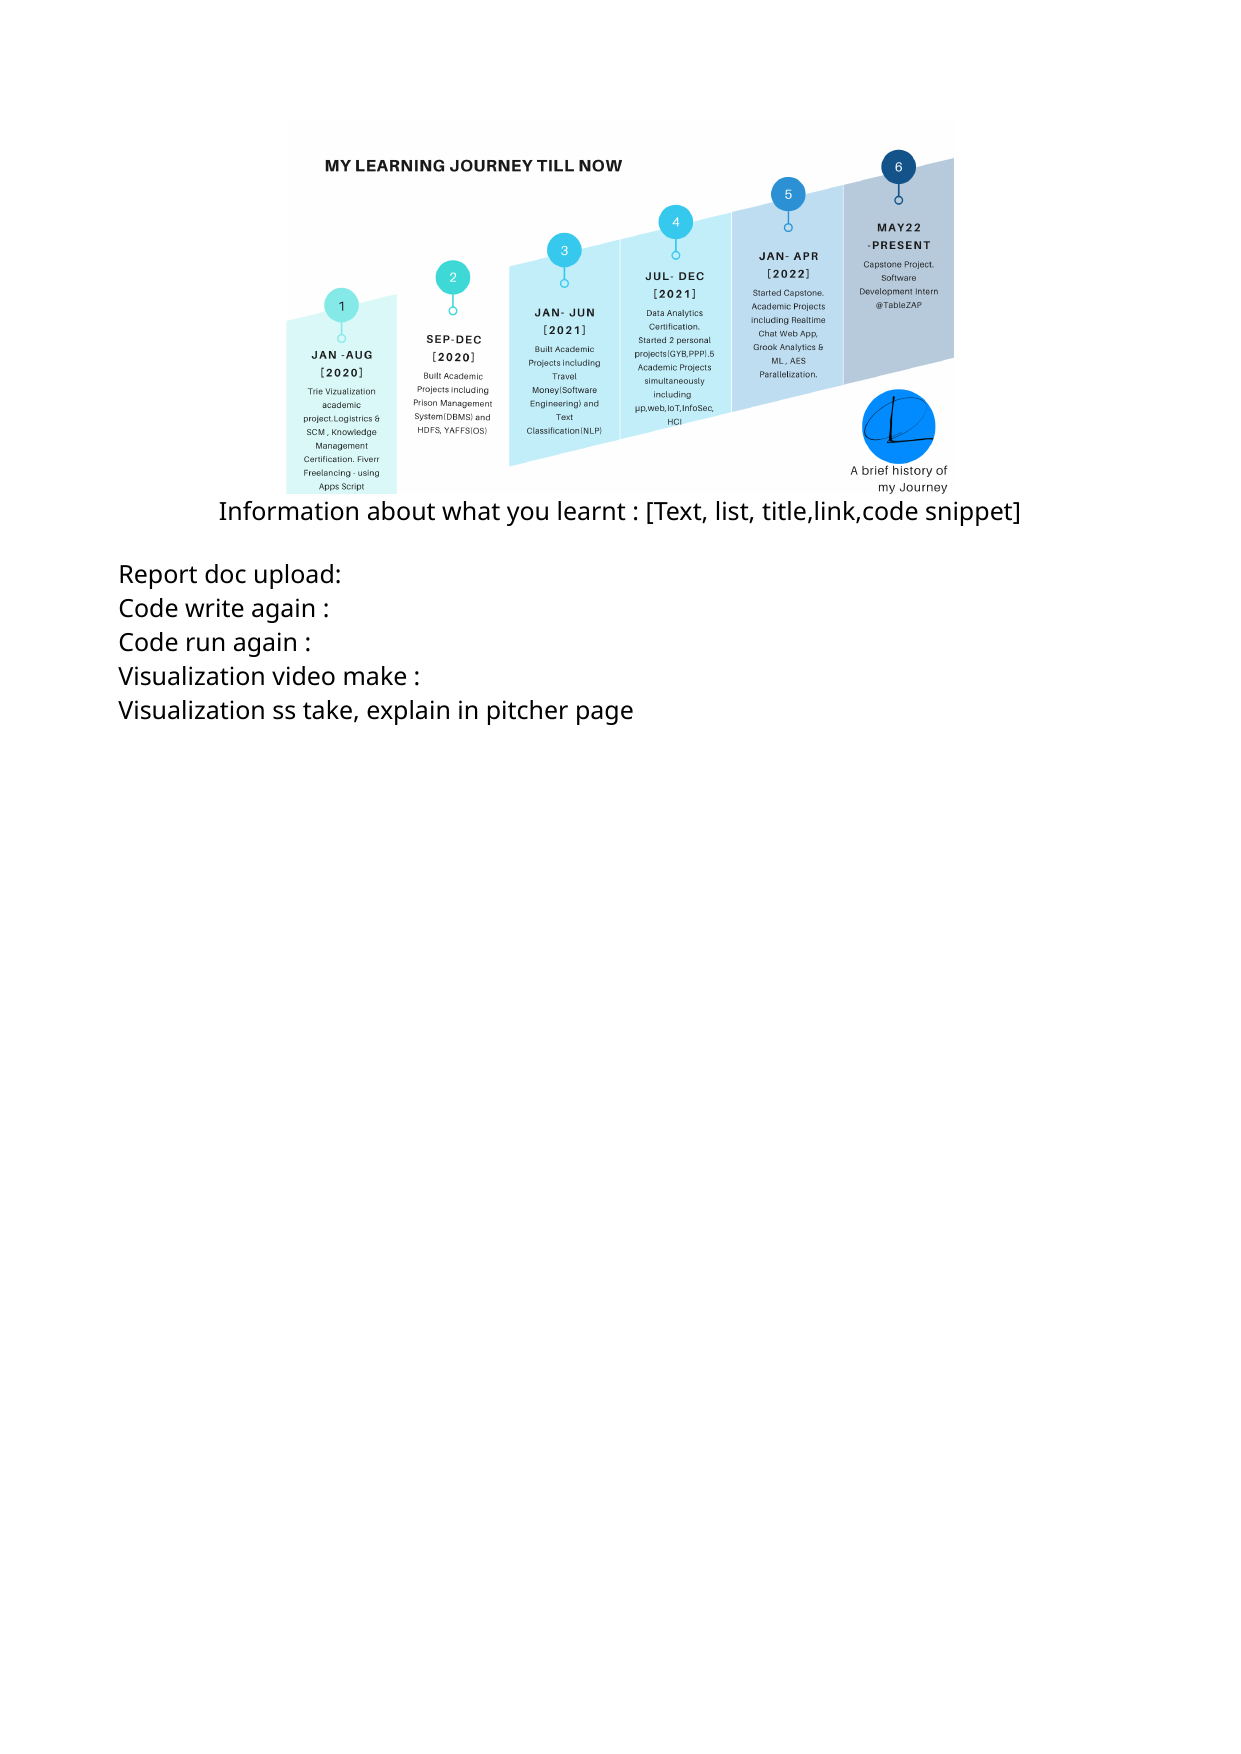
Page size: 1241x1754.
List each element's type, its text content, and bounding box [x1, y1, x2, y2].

text Information about what you learnt : [Text, list, title,link,code snippet] [118, 493, 1122, 528]
text Report doc upload: [118, 556, 1122, 590]
text Code write again : Code run again : [118, 590, 1122, 658]
picture [286, 118, 954, 494]
text Visualization ss take, explain in pitcher page [118, 693, 1122, 727]
text Visualization video make : [118, 658, 1122, 693]
